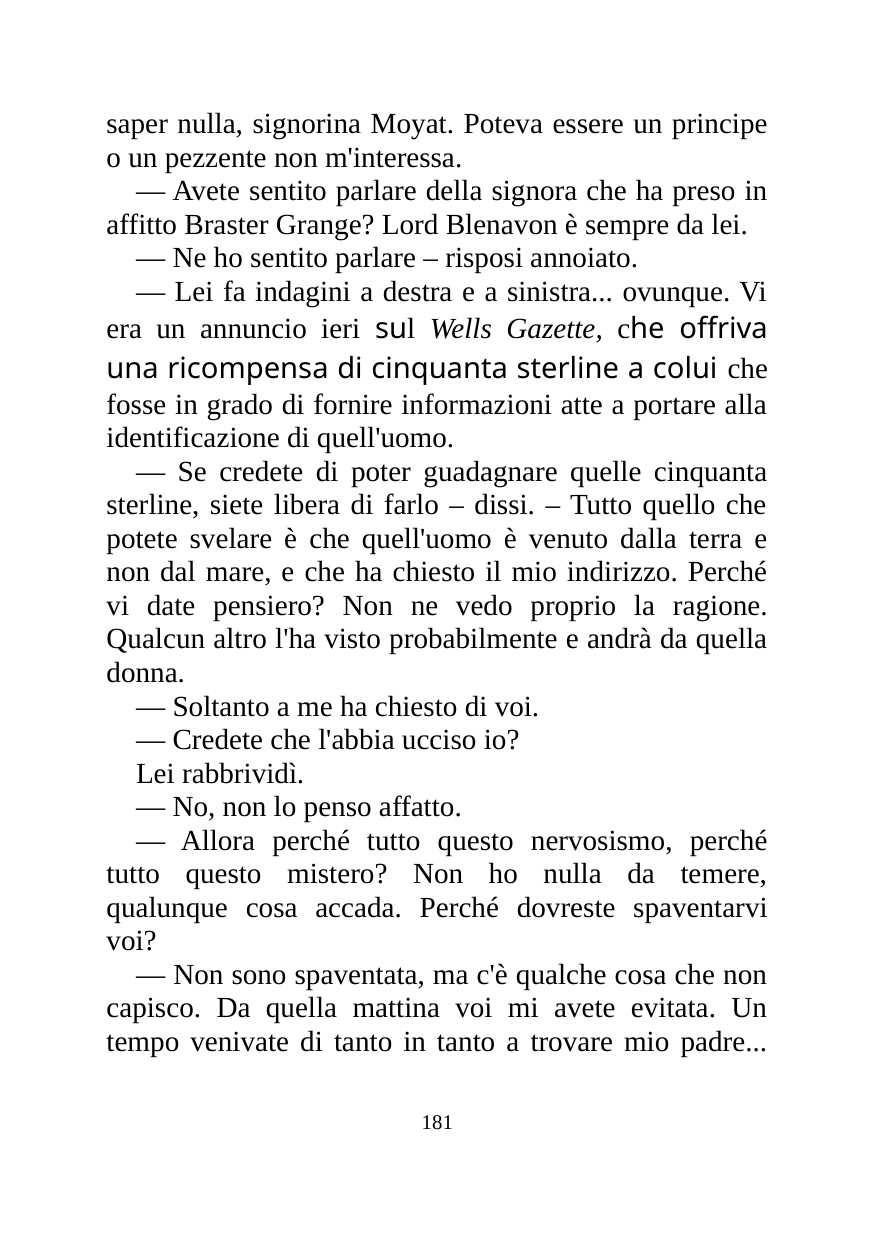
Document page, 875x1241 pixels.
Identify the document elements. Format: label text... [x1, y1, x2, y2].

text — Se credete di poter guadagnare quelle cinquanta sterline, siete libera di farlo – dissi. – Tutto quello che potete svelare è che quell'uomo è venuto dalla terra e non dal mare, e che ha chiesto il mio indirizzo. Perché vi date pensiero? Non ne vedo proprio la ragione. Qualcun altro l'ha visto probabilmente e andrà da quella donna. [106, 454, 768, 689]
text — Avete sentito parlare della signora che ha preso in affitto Braster Grange? Lord Blenavon è sempre da lei. [106, 173, 768, 240]
text — Lei fa indagini a destra e a sinistra... ovunque. Vi era un annuncio ieri sul Wells Gazette, che offriva una ricompensa di cinquanta sterline a colui che fosse in grado di fornire informazioni atte a portare alla identificazione di quell'uomo. [106, 274, 768, 454]
text — Ne ho sentito parlare – risposi annoiato. [106, 240, 768, 274]
text Lei rabbrividì. [106, 756, 768, 789]
text — No, non lo penso affatto. [106, 789, 768, 823]
text — Non sono spaventata, ma c'è qualche cosa che non capisco. Da quella mattina voi mi avete evitata. Un tempo venivate di tanto in tanto a trovare mio padre... [106, 957, 768, 1058]
text — Credete che l'abbia ucciso io? [106, 722, 768, 756]
text saper nulla, signorina Moyat. Poteva essere un principe o un pezzente non m'interessa. [106, 106, 768, 173]
text — Allora perché tutto questo nervosismo, perché tutto questo mistero? Non ho nulla da temere, qualunque cosa accada. Perché dovreste spaventarvi voi? [106, 823, 768, 957]
text — Soltanto a me ha chiesto di voi. [106, 689, 768, 722]
